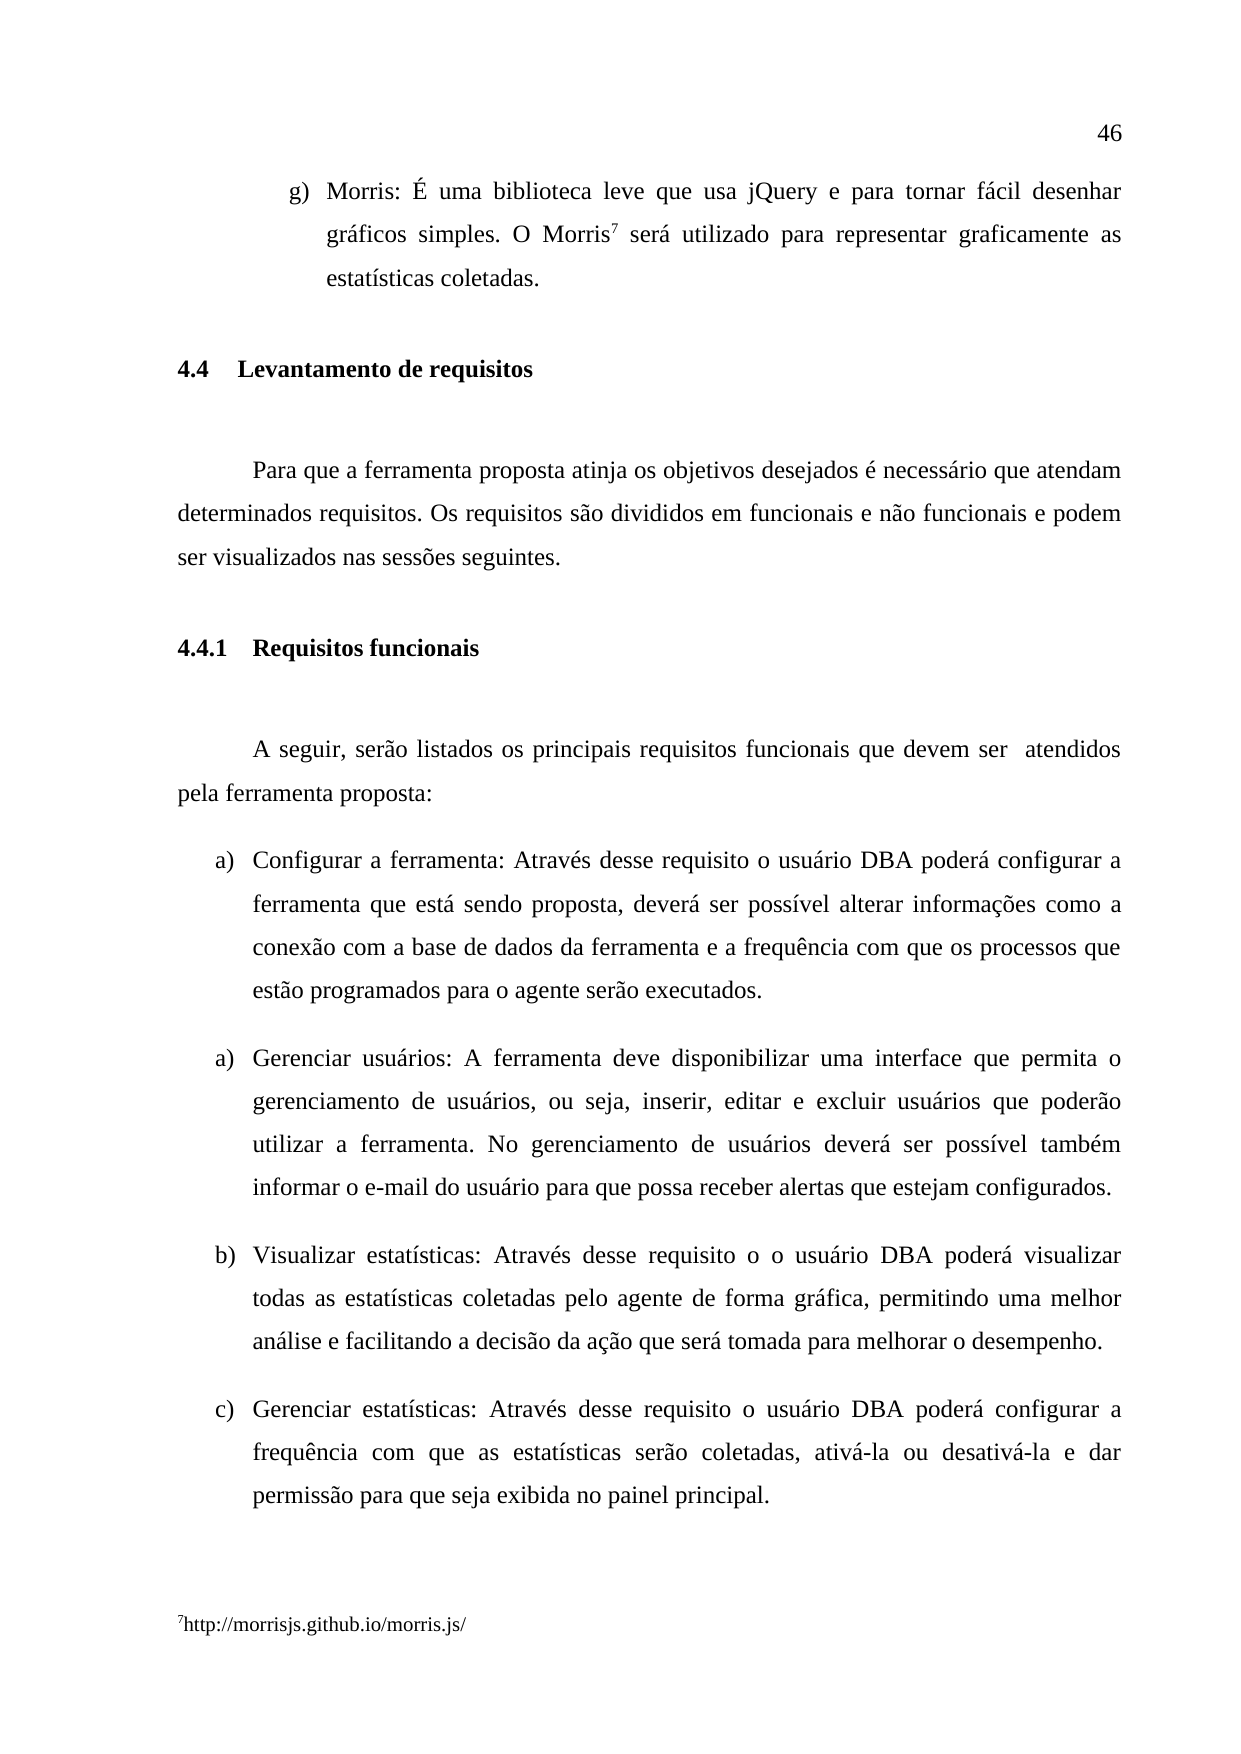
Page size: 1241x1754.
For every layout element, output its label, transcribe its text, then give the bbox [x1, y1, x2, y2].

list Configurar a ferramenta: Através desse requisito o usuário DBA poderá configurar a ferramenta que está sendo proposta, deverá ser possível alterar informações como a conexão com a base de dados da ferramenta e a frequência com que os processos que estão programados para o agente serão executados. [215, 846, 1122, 1004]
list Visualizar estatísticas: Através desse requisito o o usuário DBA poderá visualizar todas as estatísticas coletadas pelo agente de forma gráfica, permitindo uma melhor análise e facilitando a decisão da ação que será tomada para melhorar o desempenho. [215, 1240, 1122, 1355]
list Levantamento de requisitos [177, 354, 1122, 382]
text Para que a ferramenta proposta atinja os objetivos desejados é necessário que atendam determinados requisitos. Os requisitos são divididos em funcionais e não funcionais e podem ser visualizados nas sessões seguintes. [177, 455, 1122, 570]
list Morris: É uma biblioteca leve que usa jQuery e para tornar fácil desenhar gráficos simples. O Morris será utilizado para representar graficamente as estatísticas coletadas. [288, 176, 1122, 291]
list http://morrisjs.github.io/morris.js/ [177, 1612, 1122, 1636]
text A seguir, serão listados os principais requisitos funcionais que devem ser atendidos pela ferramenta proposta: [177, 734, 1122, 806]
list Gerenciar estatísticas: Através desse requisito o usuário DBA poderá configurar a frequência com que as estatísticas serão coletadas, ativá-la ou desativá-la e dar permissão para que seja exibida no painel principal. [215, 1394, 1122, 1509]
list Requisitos funcionais [177, 633, 1122, 662]
list Gerenciar usuários: A ferramenta deve disponibilizar uma interface que permita o gerenciamento de usuários, ou seja, inserir, editar e excluir usuários que poderão utilizar a ferramenta. No gerenciamento de usuários deverá ser possível também informar o e-mail do usuário para que possa receber alertas que estejam configurados. [215, 1043, 1122, 1201]
